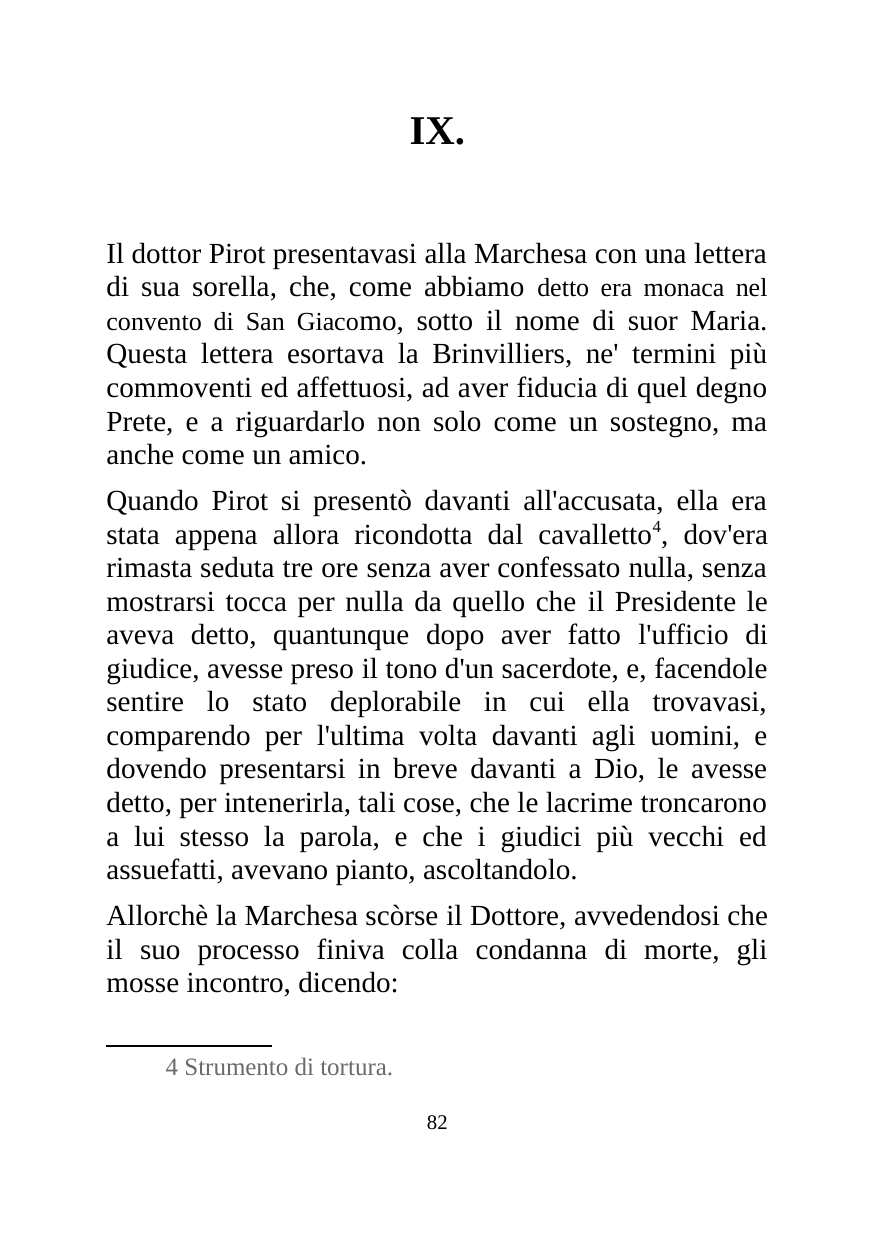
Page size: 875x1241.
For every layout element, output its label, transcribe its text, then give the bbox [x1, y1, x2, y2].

text Strumento di tortura. [106, 1052, 768, 1080]
text Il dottor Pirot presentavasi alla Marchesa con una lettera di sua sorella, che, come abbiamo detto era monaca nel convento di San Giacomo, sotto il nome di suor Maria. Questa lettera esortava la Brinvilliers, ne' termini più commoventi ed affettuosi, ad aver fiducia di quel degno Prete, e a riguardarlo non solo come un sostegno, ma anche come un amico. [106, 236, 768, 471]
subtitle IX. [106, 106, 768, 153]
text Allorchè la Marchesa scòrse il Dottore, avvedendosi che il suo processo finiva colla condanna di morte, gli mosse incontro, dicendo: [106, 898, 768, 999]
text Quando Pirot si presentò davanti all'accusata, ella era stata appena allora ricondotta dal cavalletto, dov'era rimasta seduta tre ore senza aver confessato nulla, senza mostrarsi tocca per nulla da quello che il Presidente le aveva detto, quantunque dopo aver fatto l'ufficio di giudice, avesse preso il tono d'un sacerdote, e, facendole sentire lo stato deplorabile in cui ella trovavasi, comparendo per l'ultima volta davanti agli uomini, e dovendo presentarsi in breve davanti a Dio, le avesse detto, per intenerirla, tali cose, che le lacrime troncarono a lui stesso la parola, e che i giudici più vecchi ed assuefatti, avevano pianto, ascoltandolo. [106, 483, 768, 886]
